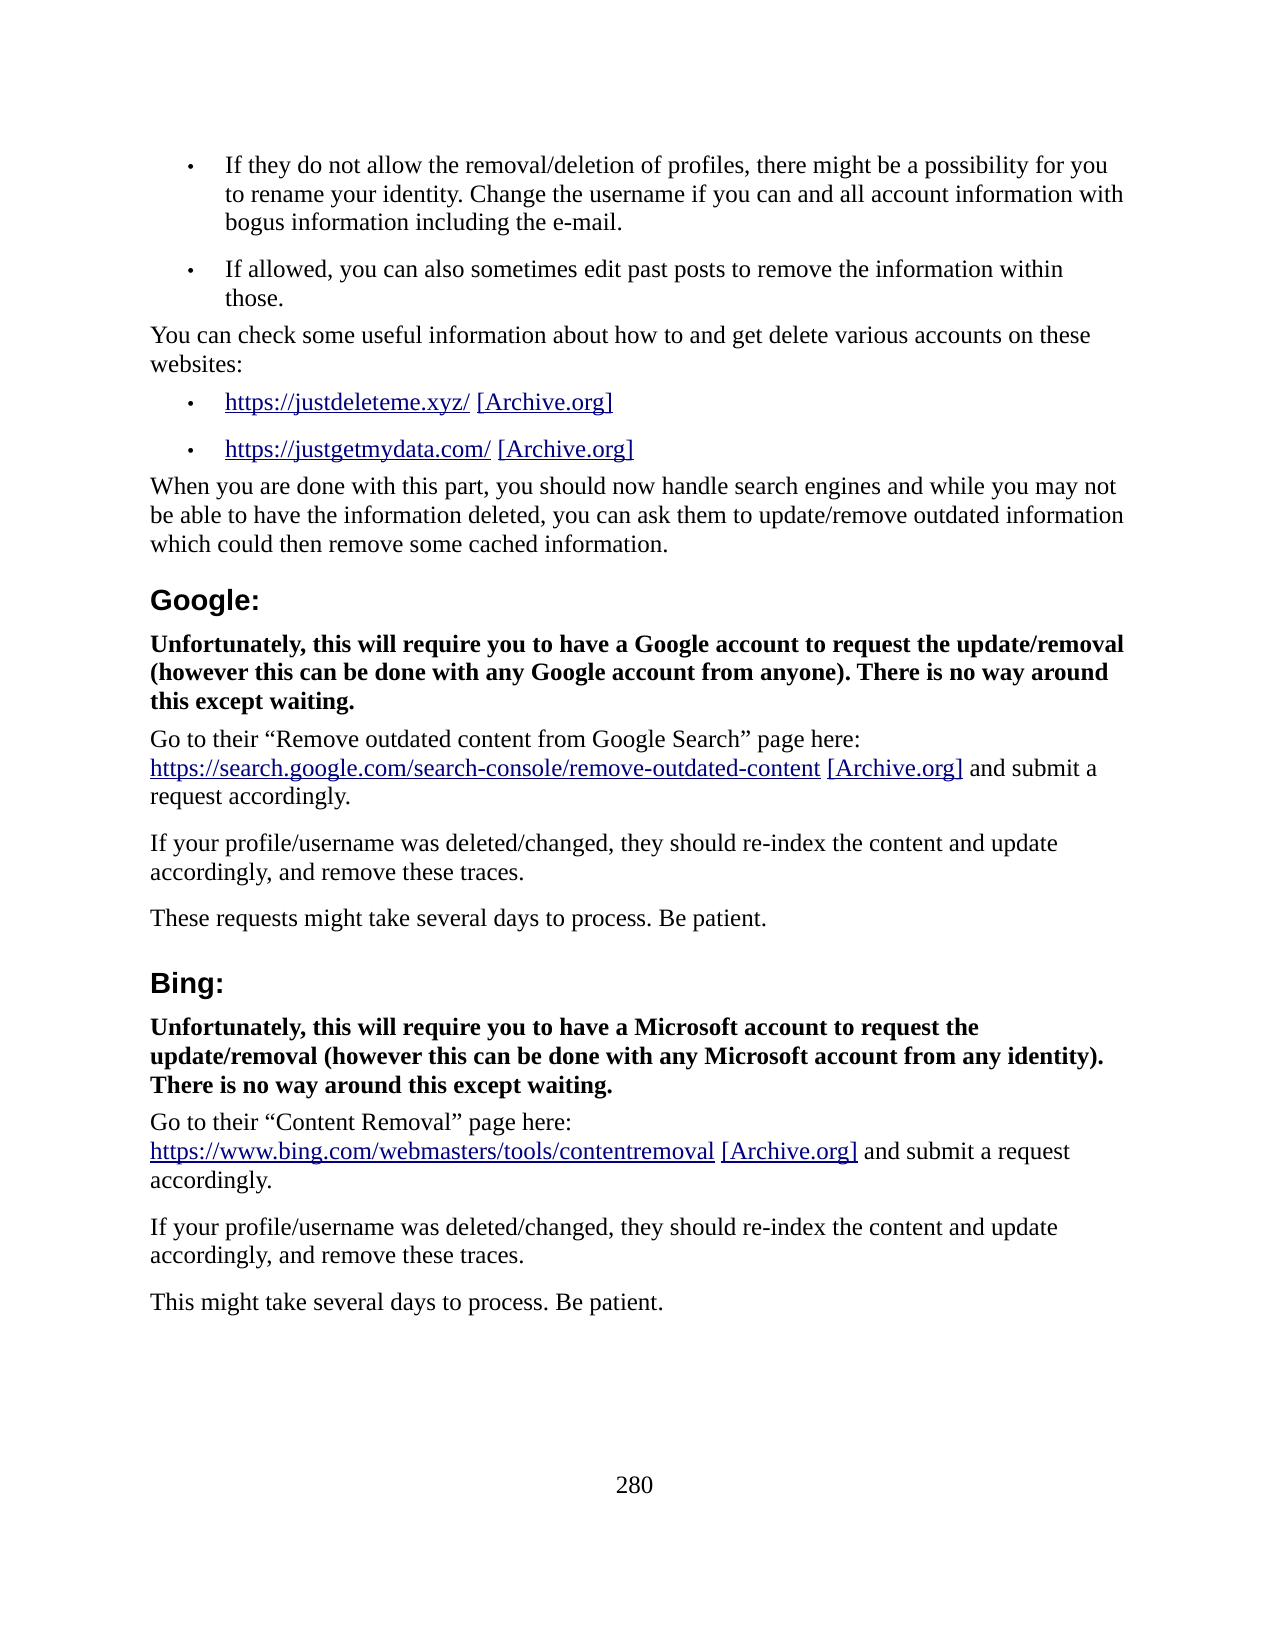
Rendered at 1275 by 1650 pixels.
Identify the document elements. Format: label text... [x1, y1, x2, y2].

text When you are done with this part, you should now handle search engines and while you may not be able to have the information deleted, you can ask them to update/remove outdated information which could then remove some cached information. [150, 471, 1125, 558]
list https://justdeleteme.xyz/ [Archive.org] [187, 387, 1125, 416]
text If your profile/username was deleted/changed, they should re-index the content and update accordingly, and remove these traces. [150, 1212, 1125, 1269]
subtitle Google: [150, 583, 1125, 616]
text Go to their “Remove outdated content from Google Search” page here: https://search.google.com/search-console/remove-outdated-content [Archive.org] and submit a request accordingly. [150, 724, 1125, 810]
list If allowed, you can also sometimes edit past posts to remove the information within those. [187, 254, 1125, 312]
list https://justgetmydata.com/ [Archive.org] [187, 434, 1125, 462]
text If your profile/username was deleted/changed, they should re-index the content and update accordingly, and remove these traces. [150, 828, 1125, 886]
subtitle Bing: [150, 966, 1125, 1000]
text These requests might take several days to process. Be patient. [150, 903, 1125, 932]
list If they do not allow the removal/deletion of profiles, there might be a possibility for you to rename your identity. Change the username if you can and all account information with bogus information including the e-mail. [187, 150, 1125, 236]
text Go to their “Content Removal” page here: https://www.bing.com/webmasters/tools/contentremoval [Archive.org] and submit a request accordingly. [150, 1107, 1125, 1194]
text Unfortunately, this will require you to have a Google account to request the update/removal (however this can be done with any Google account from anyone). There is no way around this except waiting. [150, 629, 1125, 715]
text You can check some useful information about how to and get delete various accounts on these websites: [150, 321, 1125, 378]
text Unfortunately, this will require you to have a Microsoft account to request the update/removal (however this can be done with any Microsoft account from any identity). There is no way around this except waiting. [150, 1012, 1125, 1098]
text This might take several days to process. Be patient. [150, 1287, 1125, 1316]
